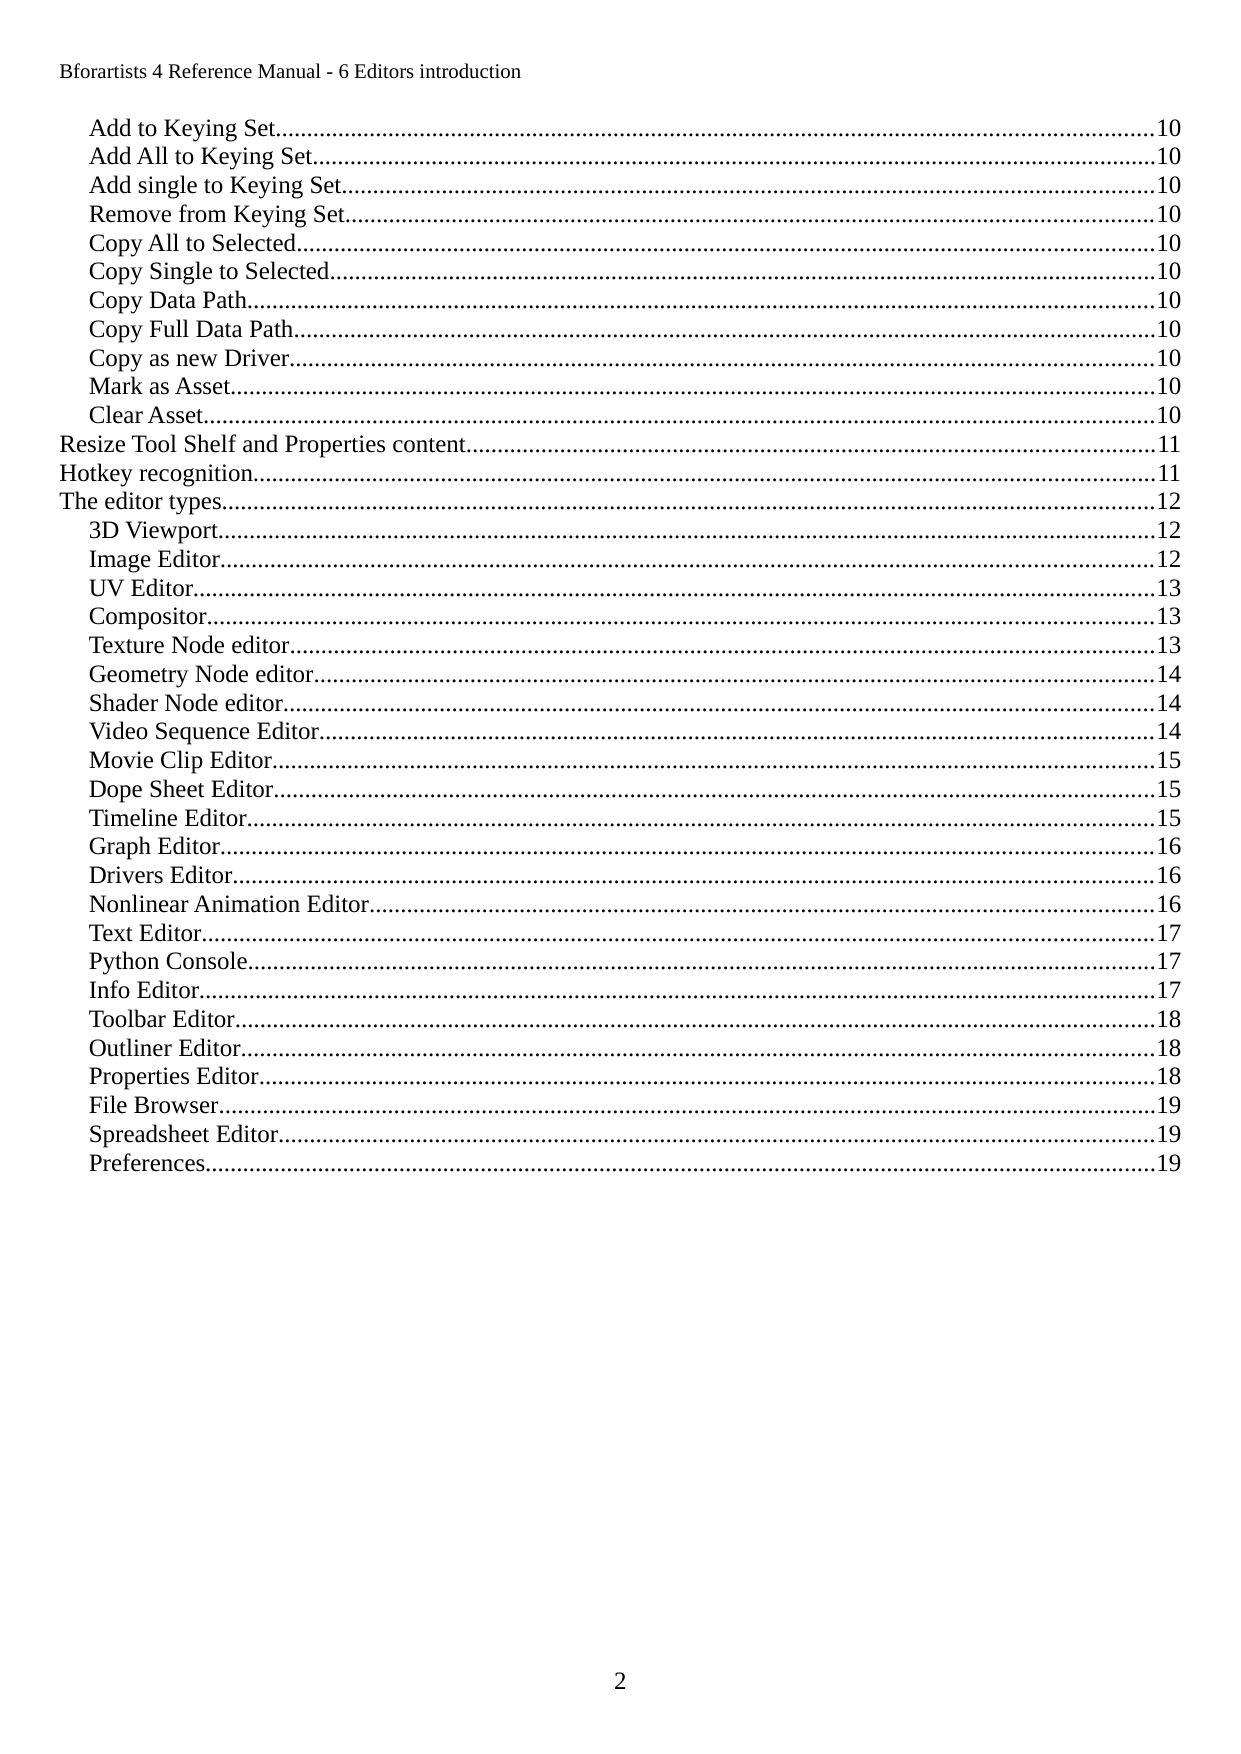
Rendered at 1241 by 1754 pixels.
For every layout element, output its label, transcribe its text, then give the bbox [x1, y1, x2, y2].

text Movie Clip Editor 15 [88, 745, 1181, 774]
text File Browser 19 [88, 1090, 1181, 1119]
text Outliner Editor 18 [88, 1033, 1181, 1061]
text Mark as Asset 10 [88, 371, 1181, 400]
text Compositor 13 [88, 601, 1181, 630]
text Copy as new Driver 10 [88, 343, 1181, 371]
text Hotkey recognition 11 [59, 458, 1181, 486]
text Shader Node editor 14 [88, 688, 1181, 716]
text Clear Asset 10 [88, 400, 1181, 429]
text Copy All to Selected 10 [88, 228, 1181, 256]
text Nonlinear Animation Editor 16 [88, 889, 1181, 918]
text Add to Keying Set 10 [88, 113, 1181, 141]
text Spreadsheet Editor 19 [88, 1119, 1181, 1148]
text Video Sequence Editor 14 [88, 716, 1181, 745]
text Preferences 19 [88, 1148, 1181, 1176]
text Resize Tool Shelf and Properties content 11 [59, 429, 1181, 458]
text Add All to Keying Set 10 [88, 141, 1181, 170]
text The editor types 12 [59, 486, 1181, 515]
text Copy Data Path 10 [88, 285, 1181, 314]
text Copy Full Data Path 10 [88, 314, 1181, 343]
text Drivers Editor 16 [88, 860, 1181, 889]
text Toolbar Editor 18 [88, 1004, 1181, 1033]
text 3D Viewport 12 [88, 515, 1181, 544]
text Properties Editor 18 [88, 1061, 1181, 1090]
text Add single to Keying Set 10 [88, 170, 1181, 199]
text Info Editor 17 [88, 975, 1181, 1004]
text Remove from Keying Set 10 [88, 199, 1181, 228]
text UV Editor 13 [88, 573, 1181, 601]
text Timeline Editor 15 [88, 803, 1181, 831]
text Copy Single to Selected 10 [88, 256, 1181, 285]
text Python Console 17 [88, 946, 1181, 975]
text Image Editor 12 [88, 544, 1181, 573]
text Dope Sheet Editor 15 [88, 774, 1181, 803]
text Texture Node editor 13 [88, 630, 1181, 659]
text Graph Editor 16 [88, 831, 1181, 860]
text Text Editor 17 [88, 918, 1181, 946]
text Geometry Node editor 14 [88, 659, 1181, 688]
